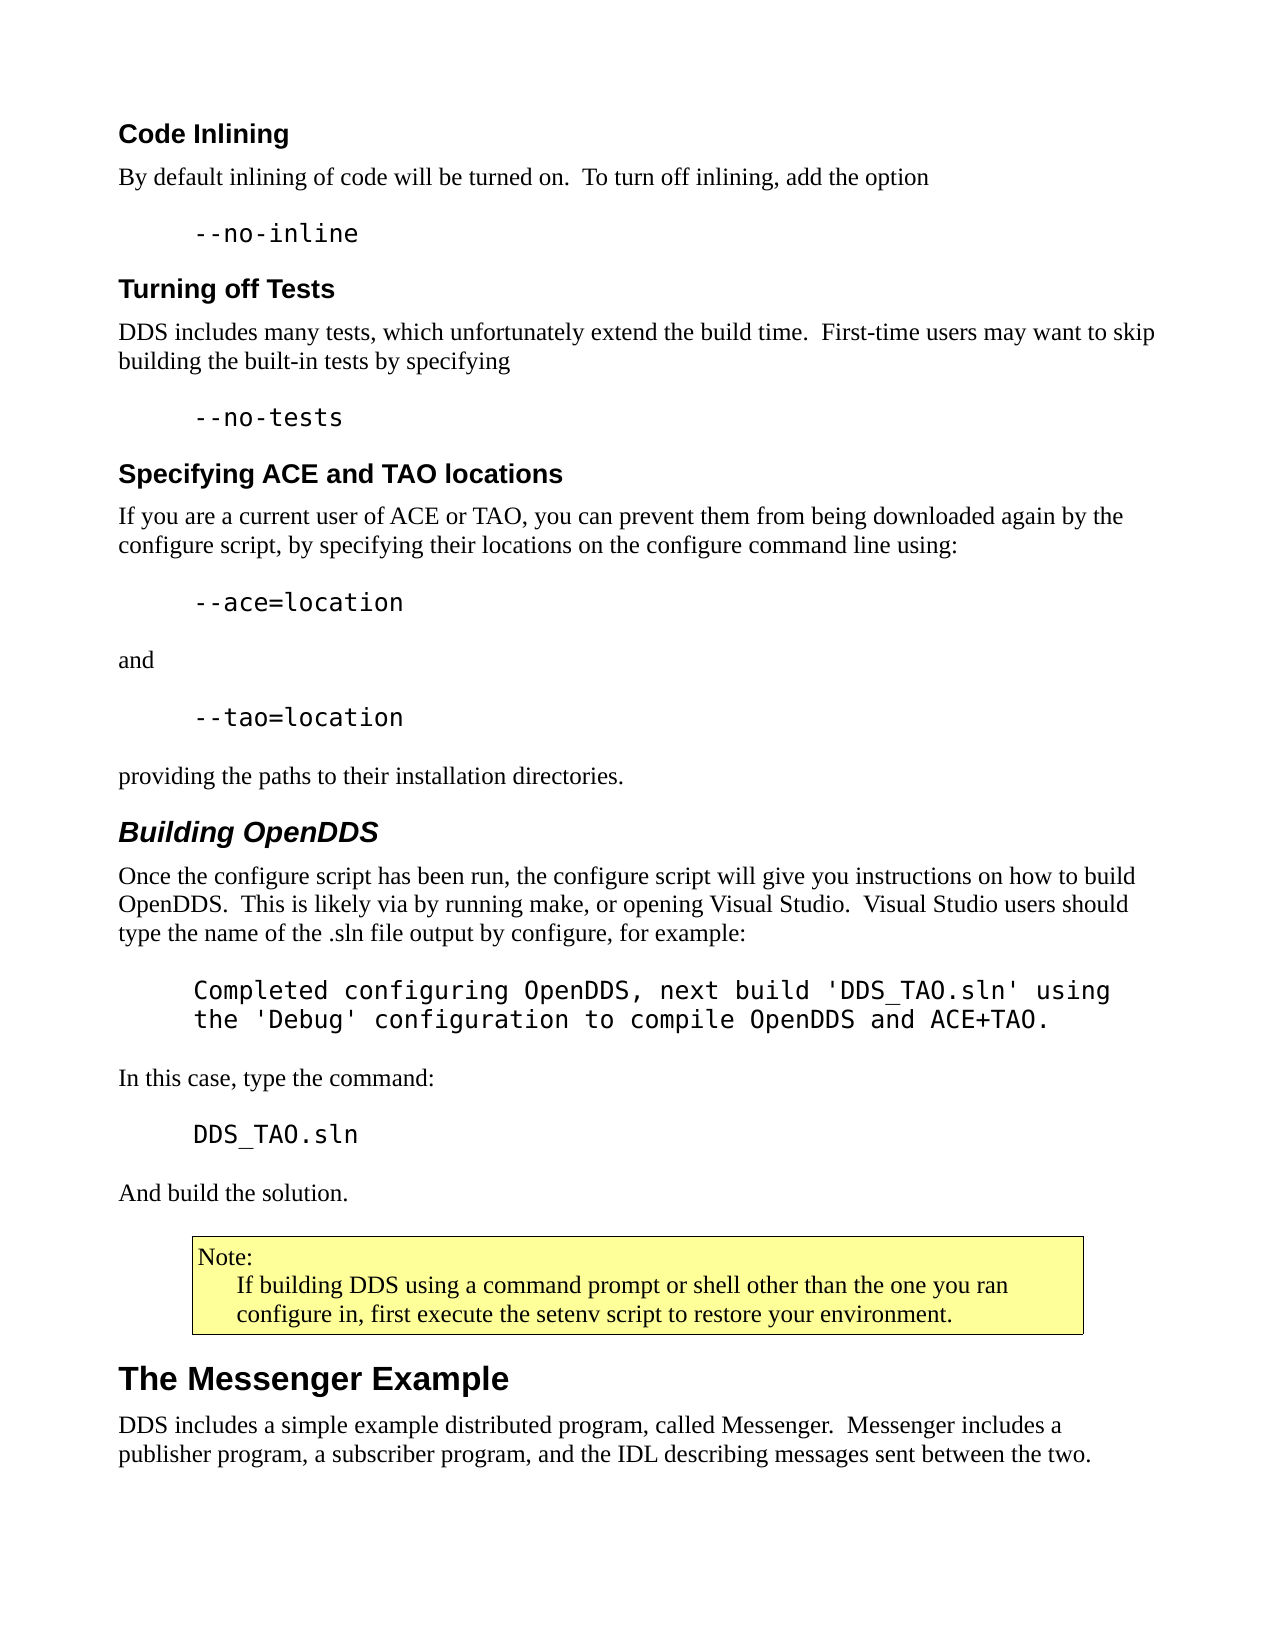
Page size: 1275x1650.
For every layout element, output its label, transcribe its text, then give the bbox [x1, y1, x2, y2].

text DDS_TAO.sln [193, 1120, 1157, 1149]
text and [118, 646, 1157, 674]
subtitle Building OpenDDS [118, 815, 1157, 848]
text --no-tests [193, 403, 1157, 433]
text Once the configure script has been run, the configure script will give you instructions on how to build OpenDDS. This is likely via by running make, or opening Visual Studio. Visual Studio users should type the name of the .sln file output by configure, for example: [118, 861, 1157, 947]
text And build the solution. [118, 1178, 1157, 1207]
text providing the paths to their installation directories. [118, 761, 1157, 790]
subtitle The Messenger Example [118, 1359, 1157, 1397]
text --no-inline [193, 219, 1157, 248]
text --ace=location [193, 588, 1157, 617]
text Completed configuring OpenDDS, next build 'DDS_TAO.sln' using the 'Debug' configuration to compile OpenDDS and ACE+TAO. [193, 976, 1157, 1034]
text --tao=location [193, 703, 1157, 732]
text If you are a current user of ACE or TAO, you can prevent them from being downloaded again by the configure script, by specifying their locations on the configure command line using: [118, 501, 1157, 559]
text By default inlining of code will be turned on. To turn off inlining, add the option [118, 162, 1157, 191]
subtitle Turning off Tests [118, 273, 1157, 305]
subtitle Specifying ACE and TAO locations [118, 458, 1157, 489]
text DDS includes many tests, which unfortunately extend the build time. First-time users may want to skip building the built-in tests by specifying [118, 317, 1157, 375]
text In this case, type the command: [118, 1063, 1157, 1092]
subtitle Code Inlining [118, 118, 1157, 149]
text DDS includes a simple example distributed program, called Messenger. Messenger includes a publisher program, a subscriber program, and the IDL describing messages sent between the two. [118, 1410, 1157, 1467]
table_header Note: If building DDS using a command prompt or shell other than the one you ran configure in, first execute the setenv script to restore your environment. [193, 1237, 1083, 1334]
